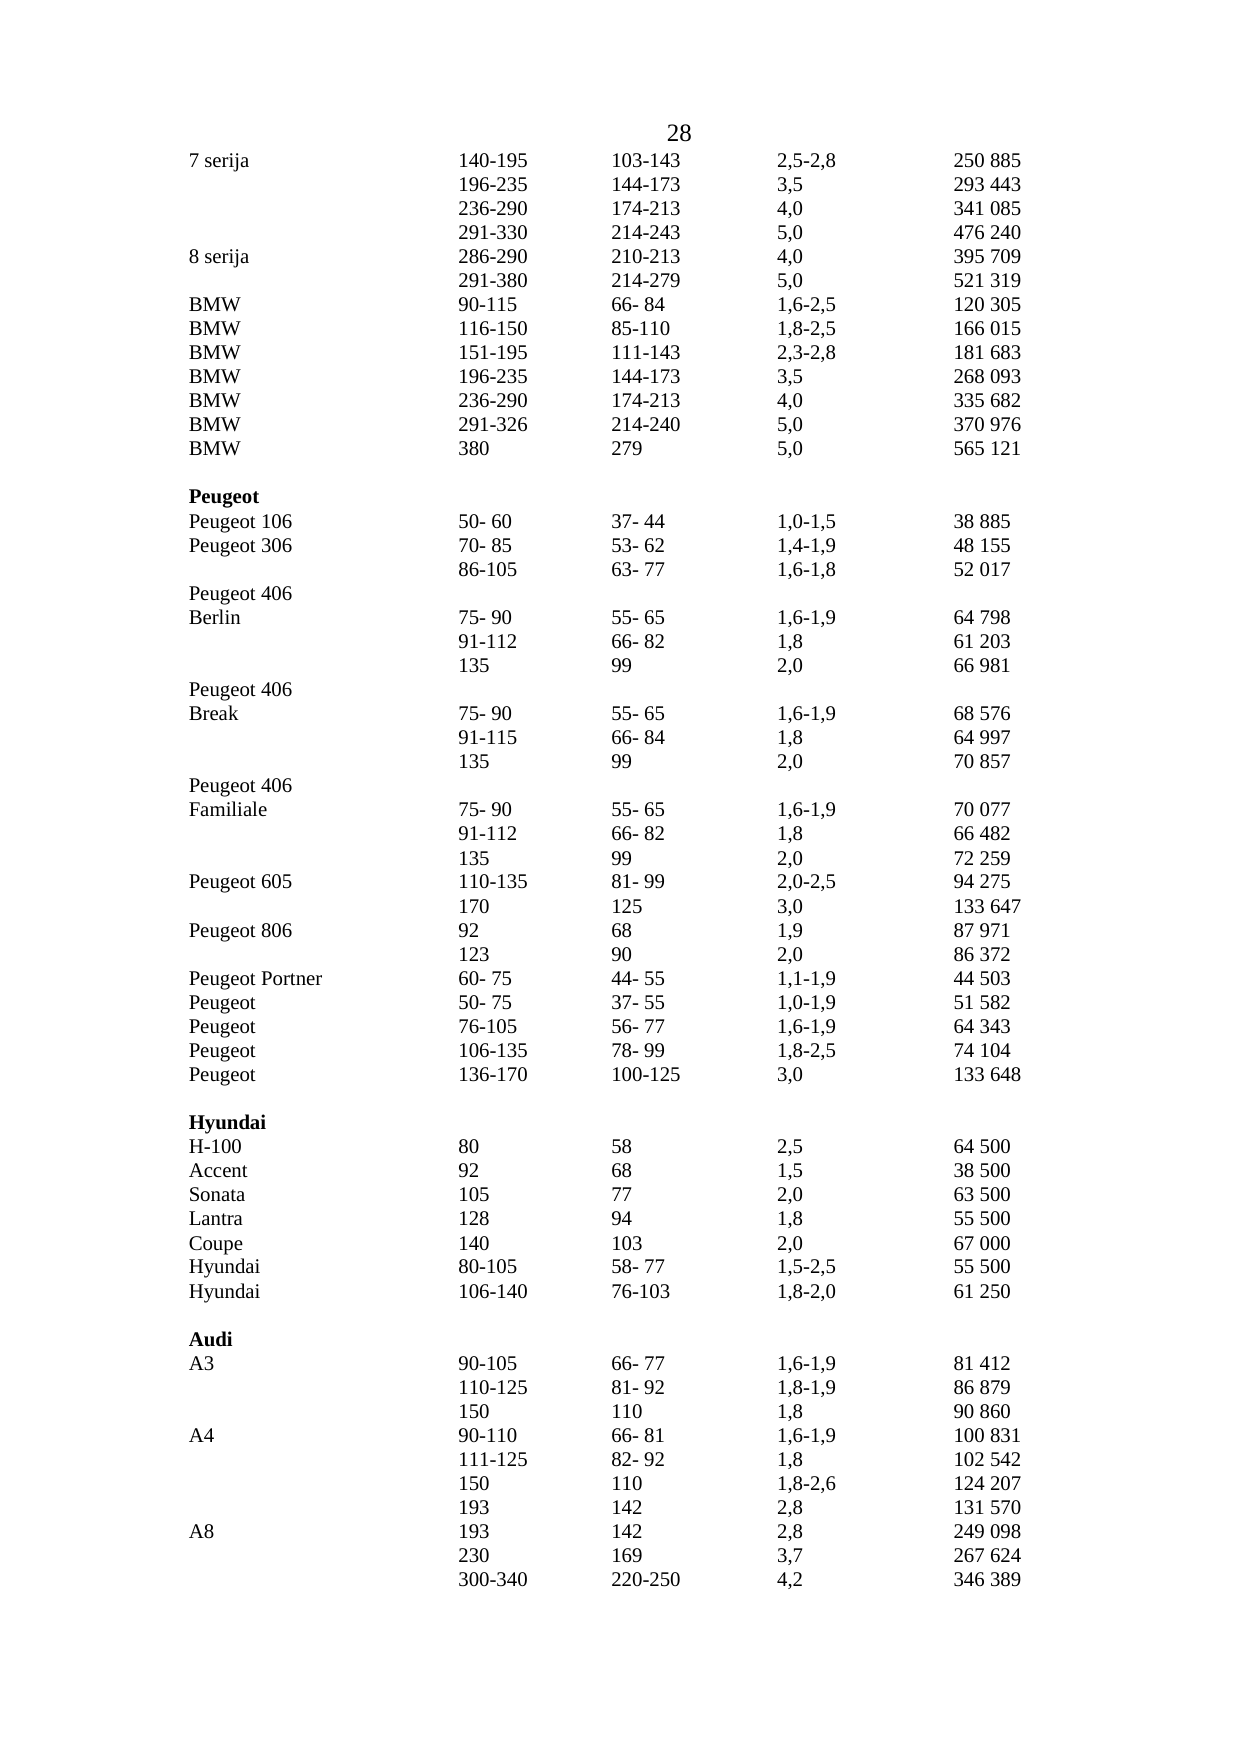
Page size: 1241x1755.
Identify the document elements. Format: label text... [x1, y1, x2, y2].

table_cell 75- 90 [447, 701, 600, 725]
table_cell Hyundai [177, 1279, 447, 1303]
table_cell 55 500 [942, 1255, 1181, 1278]
table_cell 174-213 [600, 196, 766, 220]
table_cell 81- 92 [600, 1375, 766, 1399]
table_cell 61 250 [942, 1279, 1181, 1303]
table_cell [766, 1303, 942, 1327]
table_cell Peugeot 106 [177, 509, 447, 533]
table_cell 5,0 [766, 412, 942, 436]
table_cell [447, 581, 600, 605]
table_cell 110 [600, 1471, 766, 1495]
table_cell 66- 81 [600, 1423, 766, 1447]
table_cell 370 976 [942, 412, 1181, 436]
table_cell [177, 749, 447, 773]
table_cell 55- 65 [600, 701, 766, 725]
table_cell [600, 460, 766, 484]
table_cell 181 683 [942, 340, 1181, 364]
table_cell 92 [447, 918, 600, 942]
table_cell 66 482 [942, 821, 1181, 845]
table_cell 1,6-1,8 [766, 557, 942, 581]
table_cell 120 305 [942, 292, 1181, 316]
table_cell 86 372 [942, 942, 1181, 966]
table_cell 5,0 [766, 268, 942, 292]
table_cell Peugeot 406 [177, 581, 447, 605]
table_cell Peugeot 605 [177, 870, 447, 893]
table_cell [177, 1495, 447, 1519]
table_cell Peugeot 406 [177, 677, 447, 701]
table_cell 66- 77 [600, 1351, 766, 1375]
table_cell 81- 99 [600, 870, 766, 893]
table_cell Lantra [177, 1206, 447, 1230]
table_cell 220-250 [600, 1567, 766, 1591]
table_cell [766, 1327, 942, 1351]
table_cell 4,0 [766, 196, 942, 220]
table_cell [766, 773, 942, 797]
table_cell 64 500 [942, 1134, 1181, 1158]
table_cell 144-173 [600, 364, 766, 388]
table_cell 105 [447, 1182, 600, 1206]
table_cell Peugeot [177, 990, 447, 1014]
table_cell [766, 1110, 942, 1134]
table_cell 7 serija [177, 148, 447, 172]
table_cell 66- 84 [600, 292, 766, 316]
table_cell 1,8 [766, 1206, 942, 1230]
table_cell 76-105 [447, 1014, 600, 1038]
table_cell [942, 485, 1181, 508]
table_cell 3,0 [766, 1062, 942, 1086]
table_cell 5,0 [766, 436, 942, 460]
table_cell 169 [600, 1543, 766, 1567]
table_cell 123 [447, 942, 600, 966]
table_cell 124 207 [942, 1471, 1181, 1495]
table_cell 68 [600, 918, 766, 942]
table_cell [447, 1086, 600, 1110]
table_cell 106-140 [447, 1279, 600, 1303]
table_cell 131 570 [942, 1495, 1181, 1519]
table_cell 2,8 [766, 1495, 942, 1519]
table_cell Peugeot [177, 1062, 447, 1086]
table_cell [600, 1327, 766, 1351]
table_cell 565 121 [942, 436, 1181, 460]
table_cell 2,5 [766, 1134, 942, 1158]
table_cell 61 203 [942, 629, 1181, 653]
table_cell 142 [600, 1519, 766, 1543]
table_cell Peugeot [177, 1038, 447, 1062]
table_cell 50- 75 [447, 990, 600, 1014]
table_cell [447, 1303, 600, 1327]
table_cell 103-143 [600, 148, 766, 172]
table_cell 51 582 [942, 990, 1181, 1014]
table_cell BMW [177, 292, 447, 316]
table_cell 140 [447, 1230, 600, 1254]
table_cell 67 000 [942, 1230, 1181, 1254]
table_cell 268 093 [942, 364, 1181, 388]
table_cell 92 [447, 1158, 600, 1182]
table_cell Hyundai [177, 1255, 447, 1278]
table_cell 81 412 [942, 1351, 1181, 1375]
table_cell 77 [600, 1182, 766, 1206]
table_cell 56- 77 [600, 1014, 766, 1038]
table_cell 214-279 [600, 268, 766, 292]
table_cell 293 443 [942, 172, 1181, 196]
table_cell 58 [600, 1134, 766, 1158]
table_cell [177, 1543, 447, 1567]
table_cell Peugeot Portner [177, 966, 447, 990]
table_cell A4 [177, 1423, 447, 1447]
table_cell [177, 1086, 447, 1110]
table_cell 142 [600, 1495, 766, 1519]
table_cell 1,1-1,9 [766, 966, 942, 990]
table_cell 196-235 [447, 364, 600, 388]
table_cell 2,0 [766, 1182, 942, 1206]
table_cell 75- 90 [447, 605, 600, 629]
table_cell 100 831 [942, 1423, 1181, 1447]
table_cell 44 503 [942, 966, 1181, 990]
table_cell [177, 460, 447, 484]
table_cell 90 860 [942, 1399, 1181, 1423]
table_cell 1,8-2,5 [766, 1038, 942, 1062]
table_cell 87 971 [942, 918, 1181, 942]
table_cell [177, 1375, 447, 1399]
table_cell 1,8-2,6 [766, 1471, 942, 1495]
table_cell 300-340 [447, 1567, 600, 1591]
table_cell 170 [447, 894, 600, 918]
table_cell Peugeot [177, 1014, 447, 1038]
table_cell 2,8 [766, 1519, 942, 1543]
table_cell 3,5 [766, 364, 942, 388]
table_cell [177, 653, 447, 677]
table_cell 1,6-1,9 [766, 1423, 942, 1447]
table_cell [766, 677, 942, 701]
table_cell 2,5-2,8 [766, 148, 942, 172]
table_cell 68 [600, 1158, 766, 1182]
table_cell 94 275 [942, 870, 1181, 893]
table_cell Break [177, 701, 447, 725]
table_cell [177, 894, 447, 918]
table_cell 68 576 [942, 701, 1181, 725]
table_cell 136-170 [447, 1062, 600, 1086]
table_cell 1,8 [766, 1447, 942, 1471]
table_cell [766, 460, 942, 484]
table_cell [942, 1327, 1181, 1351]
table_cell 60- 75 [447, 966, 600, 990]
table_cell 267 624 [942, 1543, 1181, 1567]
table_cell [177, 821, 447, 845]
table_cell 110-135 [447, 870, 600, 893]
table_cell Familiale [177, 797, 447, 821]
table_cell 1,6-1,9 [766, 797, 942, 821]
table_cell 111-125 [447, 1447, 600, 1471]
table_cell 3,7 [766, 1543, 942, 1567]
table_cell 1,0-1,9 [766, 990, 942, 1014]
table_cell 133 648 [942, 1062, 1181, 1086]
table_cell 2,0-2,5 [766, 870, 942, 893]
table_cell 91-112 [447, 629, 600, 653]
table_cell 111-143 [600, 340, 766, 364]
table_cell 2,0 [766, 845, 942, 869]
table_cell [447, 485, 600, 508]
table_cell [177, 220, 447, 244]
table_cell 291-330 [447, 220, 600, 244]
table_cell 1,5 [766, 1158, 942, 1182]
table_cell BMW [177, 316, 447, 340]
table_cell 55 500 [942, 1206, 1181, 1230]
table_cell 395 709 [942, 244, 1181, 268]
table_cell 80 [447, 1134, 600, 1158]
table_cell 85-110 [600, 316, 766, 340]
table_cell [600, 677, 766, 701]
table_cell [600, 1086, 766, 1110]
table_cell 55- 65 [600, 797, 766, 821]
table_cell 55- 65 [600, 605, 766, 629]
table_cell 90 [600, 942, 766, 966]
table_cell 2,0 [766, 1230, 942, 1254]
table_cell 476 240 [942, 220, 1181, 244]
table_cell 4,2 [766, 1567, 942, 1591]
table_cell H-100 [177, 1134, 447, 1158]
table_cell [447, 460, 600, 484]
table_cell 1,8-2,5 [766, 316, 942, 340]
table_cell 86 879 [942, 1375, 1181, 1399]
table_cell 102 542 [942, 1447, 1181, 1471]
table_cell 63 500 [942, 1182, 1181, 1206]
table_cell 236-290 [447, 388, 600, 412]
table_cell [942, 773, 1181, 797]
table_cell 236-290 [447, 196, 600, 220]
table_cell 193 [447, 1495, 600, 1519]
table_cell 3,5 [766, 172, 942, 196]
table_cell 341 085 [942, 196, 1181, 220]
table_cell 1,5-2,5 [766, 1255, 942, 1278]
table_cell [600, 485, 766, 508]
table_cell 38 885 [942, 509, 1181, 533]
table_cell 37- 55 [600, 990, 766, 1014]
table_cell 2,0 [766, 653, 942, 677]
table_cell 1,6-1,9 [766, 701, 942, 725]
table_cell 144-173 [600, 172, 766, 196]
table_cell 1,8 [766, 821, 942, 845]
table_cell BMW [177, 364, 447, 388]
table_cell 196-235 [447, 172, 600, 196]
table_cell 91-115 [447, 725, 600, 749]
table_cell 1,6-2,5 [766, 292, 942, 316]
table_cell 64 798 [942, 605, 1181, 629]
table_cell 103 [600, 1230, 766, 1254]
table_cell [447, 773, 600, 797]
table_cell 346 389 [942, 1567, 1181, 1591]
table_cell 128 [447, 1206, 600, 1230]
table_cell 110-125 [447, 1375, 600, 1399]
table_cell Peugeot 806 [177, 918, 447, 942]
table_cell 70 077 [942, 797, 1181, 821]
table_cell 521 319 [942, 268, 1181, 292]
table_cell [447, 1327, 600, 1351]
table_cell [942, 1086, 1181, 1110]
table_cell 150 [447, 1399, 600, 1423]
table_cell 335 682 [942, 388, 1181, 412]
table_cell 64 997 [942, 725, 1181, 749]
table_cell 250 885 [942, 148, 1181, 172]
table_cell 38 500 [942, 1158, 1181, 1182]
table_cell Sonata [177, 1182, 447, 1206]
table_cell 75- 90 [447, 797, 600, 821]
table_cell [177, 196, 447, 220]
table_cell 4,0 [766, 388, 942, 412]
table_cell 2,3-2,8 [766, 340, 942, 364]
table_cell [177, 1471, 447, 1495]
table_cell 1,4-1,9 [766, 533, 942, 557]
table_cell 380 [447, 436, 600, 460]
table_cell 94 [600, 1206, 766, 1230]
table_cell 90-115 [447, 292, 600, 316]
table_cell 133 647 [942, 894, 1181, 918]
table_cell 80-105 [447, 1255, 600, 1278]
table_cell 5,0 [766, 220, 942, 244]
table_cell 140-195 [447, 148, 600, 172]
table_cell 66- 82 [600, 629, 766, 653]
table_cell 116-150 [447, 316, 600, 340]
table_cell [600, 581, 766, 605]
table_cell 78- 99 [600, 1038, 766, 1062]
table_cell 66 981 [942, 653, 1181, 677]
table_cell Peugeot 306 [177, 533, 447, 557]
table_cell [600, 773, 766, 797]
table_cell [177, 942, 447, 966]
table_cell 110 [600, 1399, 766, 1423]
table_cell Peugeot [177, 485, 447, 508]
table_cell 66- 82 [600, 821, 766, 845]
table_cell [600, 1110, 766, 1134]
table_cell 76-103 [600, 1279, 766, 1303]
table_cell 279 [600, 436, 766, 460]
table_cell 86-105 [447, 557, 600, 581]
table_cell 4,0 [766, 244, 942, 268]
table_cell 48 155 [942, 533, 1181, 557]
table_cell [177, 1303, 447, 1327]
table_cell 1,8 [766, 1399, 942, 1423]
table_cell 214-240 [600, 412, 766, 436]
table_cell 58- 77 [600, 1255, 766, 1278]
table_cell [766, 1086, 942, 1110]
table_cell [177, 1567, 447, 1591]
table_cell 74 104 [942, 1038, 1181, 1062]
table_cell 230 [447, 1543, 600, 1567]
table_cell [447, 677, 600, 701]
table_cell [177, 557, 447, 581]
table_cell 2,0 [766, 749, 942, 773]
table_cell 291-380 [447, 268, 600, 292]
table_cell 1,9 [766, 918, 942, 942]
table_cell 66- 84 [600, 725, 766, 749]
table_cell 125 [600, 894, 766, 918]
table_cell A8 [177, 1519, 447, 1543]
table_cell 1,6-1,9 [766, 605, 942, 629]
table_cell 63- 77 [600, 557, 766, 581]
table_cell BMW [177, 340, 447, 364]
table_cell 1,8 [766, 725, 942, 749]
table_cell 193 [447, 1519, 600, 1543]
table_cell [177, 1399, 447, 1423]
table_cell 291-326 [447, 412, 600, 436]
table_cell 53- 62 [600, 533, 766, 557]
table_cell Hyundai [177, 1110, 447, 1134]
table_cell [766, 485, 942, 508]
table_cell Audi [177, 1327, 447, 1351]
table_cell [942, 677, 1181, 701]
table_cell [942, 581, 1181, 605]
table_cell BMW [177, 388, 447, 412]
table_cell [177, 725, 447, 749]
table_cell 70- 85 [447, 533, 600, 557]
table_cell [177, 172, 447, 196]
table_cell 70 857 [942, 749, 1181, 773]
table_cell 2,0 [766, 942, 942, 966]
table_cell [177, 845, 447, 869]
table_cell [177, 1447, 447, 1471]
table_cell [600, 1303, 766, 1327]
table_cell 135 [447, 653, 600, 677]
table_cell [942, 1110, 1181, 1134]
table_cell [942, 460, 1181, 484]
table_cell 91-112 [447, 821, 600, 845]
table_cell 1,8-1,9 [766, 1375, 942, 1399]
table_cell 174-213 [600, 388, 766, 412]
table_cell Berlin [177, 605, 447, 629]
table_cell 99 [600, 749, 766, 773]
table_cell [177, 268, 447, 292]
table_cell 37- 44 [600, 509, 766, 533]
table_cell Peugeot 406 [177, 773, 447, 797]
table_cell 44- 55 [600, 966, 766, 990]
table_cell 90-105 [447, 1351, 600, 1375]
table_cell 99 [600, 845, 766, 869]
table_cell 166 015 [942, 316, 1181, 340]
table_cell 1,8 [766, 629, 942, 653]
table_cell 151-195 [447, 340, 600, 364]
table_cell 106-135 [447, 1038, 600, 1062]
table_cell Accent [177, 1158, 447, 1182]
table_cell [942, 1303, 1181, 1327]
table_cell [447, 1110, 600, 1134]
table_cell 150 [447, 1471, 600, 1495]
table_cell 3,0 [766, 894, 942, 918]
table_cell 1,0-1,5 [766, 509, 942, 533]
table_cell 1,8-2,0 [766, 1279, 942, 1303]
table_cell 90-110 [447, 1423, 600, 1447]
table_cell 72 259 [942, 845, 1181, 869]
table_cell 82- 92 [600, 1447, 766, 1471]
table_cell 8 serija [177, 244, 447, 268]
table_cell BMW [177, 436, 447, 460]
table_cell 52 017 [942, 557, 1181, 581]
table_cell 249 098 [942, 1519, 1181, 1543]
table_cell 286-290 [447, 244, 600, 268]
table_cell [177, 629, 447, 653]
table_cell 100-125 [600, 1062, 766, 1086]
table_cell 214-243 [600, 220, 766, 244]
table_cell Coupe [177, 1230, 447, 1254]
table_cell 135 [447, 749, 600, 773]
table_cell 64 343 [942, 1014, 1181, 1038]
table_cell 135 [447, 845, 600, 869]
table_cell 1,6-1,9 [766, 1351, 942, 1375]
table_cell 50- 60 [447, 509, 600, 533]
table_cell [766, 581, 942, 605]
table_cell 1,6-1,9 [766, 1014, 942, 1038]
table_cell A3 [177, 1351, 447, 1375]
table_cell BMW [177, 412, 447, 436]
table_cell 210-213 [600, 244, 766, 268]
table_cell 99 [600, 653, 766, 677]
